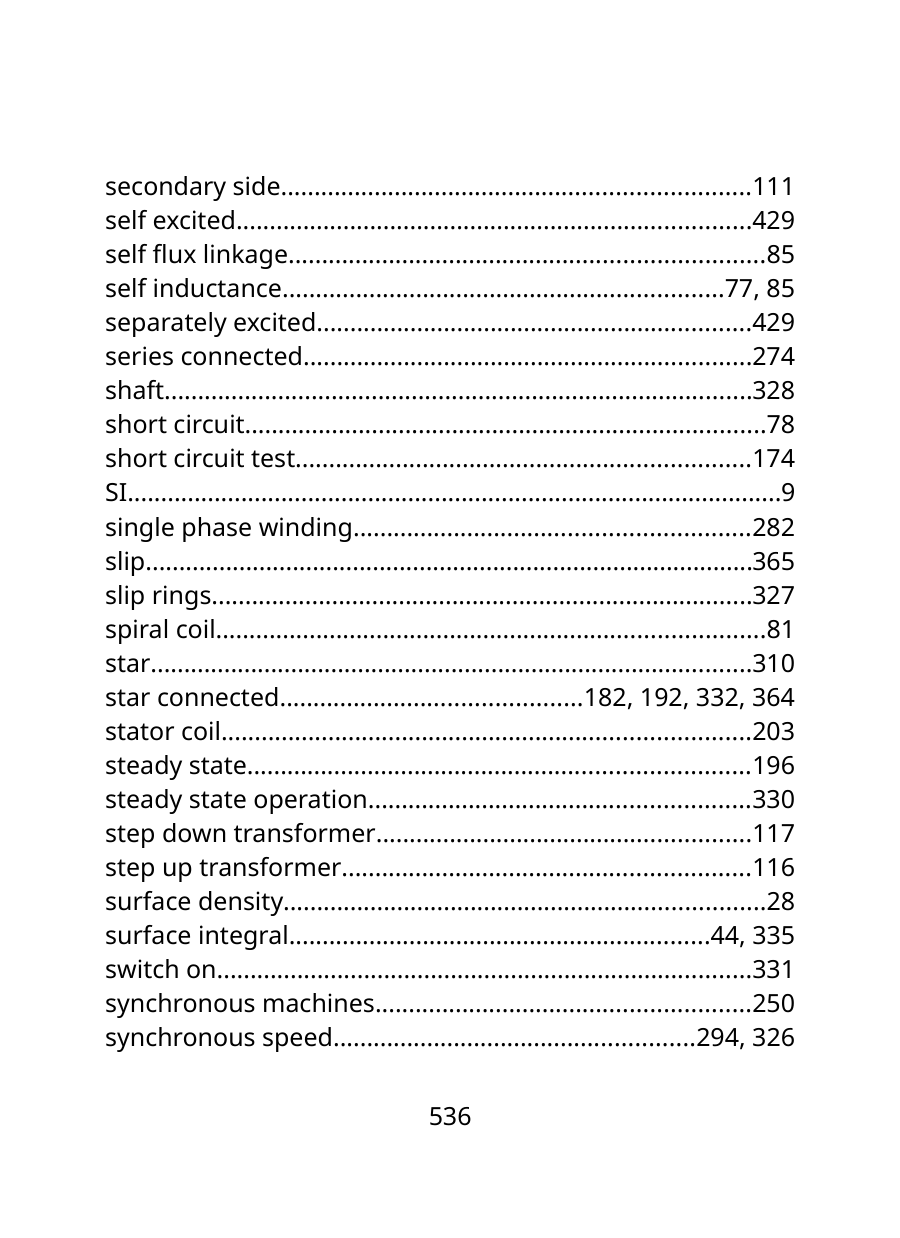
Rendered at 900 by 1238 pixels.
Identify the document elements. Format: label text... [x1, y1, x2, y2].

text short circuit 78 [105, 407, 795, 441]
text separately excited 429 [105, 305, 795, 339]
text slip rings 327 [105, 577, 795, 611]
text self flux linkage 85 [105, 237, 795, 271]
text steady state operation 330 [105, 782, 795, 816]
text series connected 274 [105, 339, 795, 373]
text star 310 [105, 645, 795, 679]
text synchronous machines 250 [105, 986, 795, 1020]
text stator coil 203 [105, 713, 795, 748]
text switch on 331 [105, 952, 795, 986]
text synchronous speed 294, 326 [105, 1020, 795, 1054]
text SI 9 [105, 475, 795, 509]
text secondary side 111 [105, 168, 795, 203]
text self inductance 77, 85 [105, 271, 795, 305]
text self excited 429 [105, 203, 795, 237]
text surface density 28 [105, 884, 795, 918]
text step down transformer 117 [105, 816, 795, 850]
text surface integral 44, 335 [105, 918, 795, 952]
text single phase winding 282 [105, 509, 795, 543]
text spiral coil 81 [105, 611, 795, 645]
text shaft 328 [105, 373, 795, 407]
text steady state 196 [105, 748, 795, 782]
text step up transformer 116 [105, 850, 795, 884]
text short circuit test 174 [105, 441, 795, 475]
text slip 365 [105, 543, 795, 577]
text star connected 182, 192, 332, 364 [105, 679, 795, 713]
